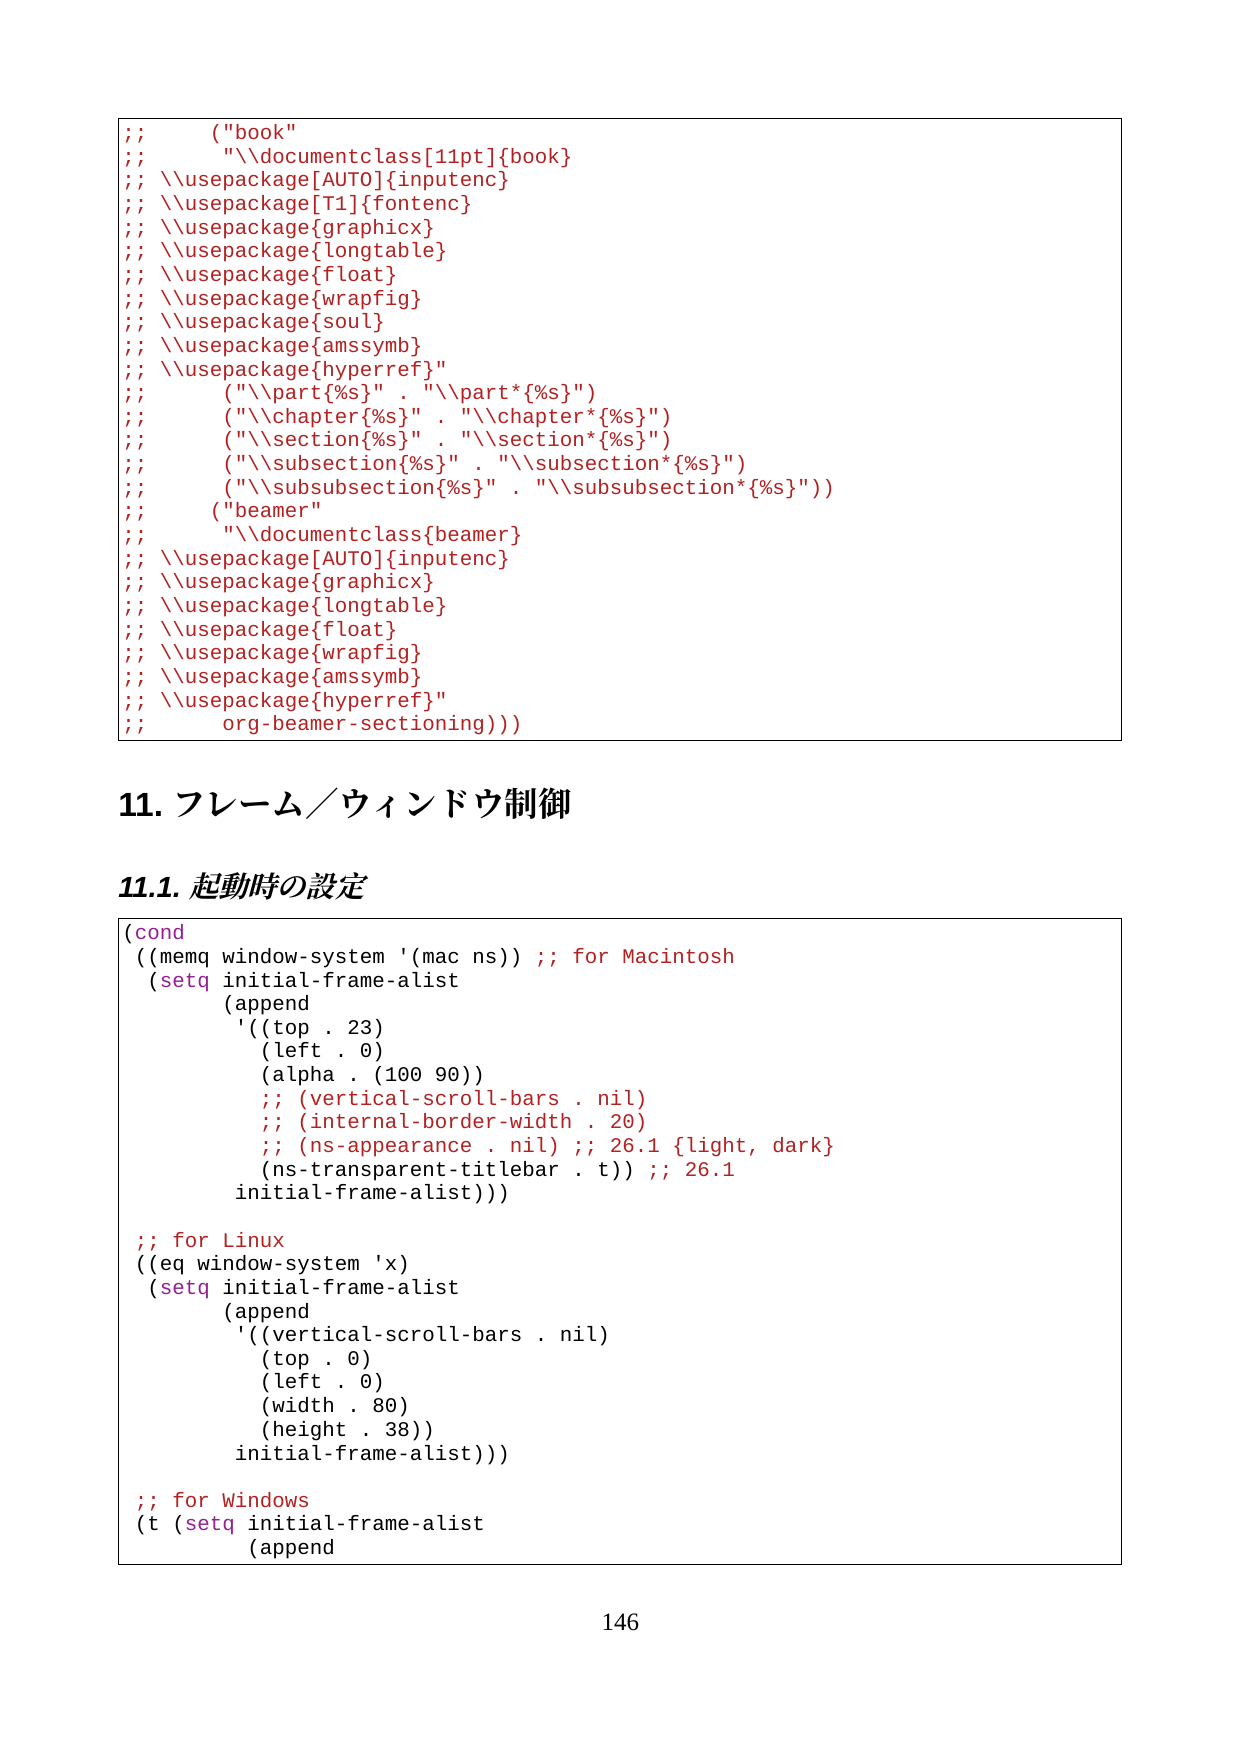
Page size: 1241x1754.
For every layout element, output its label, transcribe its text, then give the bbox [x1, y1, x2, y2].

text ;; \\usepackage{graphicx} [119, 567, 1121, 591]
text (width . 80) [119, 1391, 1121, 1415]
text ;; ("\\section{%s}" . "\\section*{%s}") [119, 426, 1121, 449]
text ;; \\usepackage{longtable} [119, 236, 1121, 260]
text ;; "\\documentclass[11pt]{book} [119, 142, 1121, 165]
text ;; "\\documentclass{beamer} [119, 520, 1121, 544]
subtitle 起動時の設定 [118, 864, 1122, 906]
text ;; ("\\part{%s}" . "\\part*{%s}") [119, 378, 1121, 402]
subtitle フレーム／ウィンドウ制御 [118, 778, 1122, 826]
text ;; ("\\chapter{%s}" . "\\chapter*{%s}") [119, 402, 1121, 426]
text ;; (ns-appearance . nil) ;; 26.1 {light, dark} [119, 1131, 1121, 1155]
text (ns-transparent-titlebar . t)) ;; 26.1 [119, 1155, 1121, 1178]
text ;; \\usepackage{soul} [119, 307, 1121, 331]
text (height . 38)) [119, 1415, 1121, 1438]
text ;; ("book" [119, 119, 1121, 142]
text ;; \\usepackage{wrapfig} [119, 284, 1121, 307]
text ;; (internal-border-width . 20) [119, 1107, 1121, 1131]
text ;; \\usepackage{hyperref}" [119, 686, 1121, 709]
text ((memq window-system '(mac ns)) ;; for Macintosh [119, 942, 1121, 966]
text (setq initial-frame-alist [119, 966, 1121, 989]
text ;; \\usepackage{amssymb} [119, 662, 1121, 686]
text ;; \\usepackage[AUTO]{inputenc} [119, 544, 1121, 567]
text (left . 0) [119, 1037, 1121, 1060]
text ;; ("beamer" [119, 496, 1121, 520]
text ;; for Linux [119, 1226, 1121, 1249]
text ;; \\usepackage[AUTO]{inputenc} [119, 165, 1121, 189]
text ;; \\usepackage{longtable} [119, 591, 1121, 615]
text ;; \\usepackage{float} [119, 615, 1121, 638]
text (alpha . (100 90)) [119, 1060, 1121, 1084]
text '((top . 23) [119, 1013, 1121, 1037]
text (left . 0) [119, 1368, 1121, 1391]
text ;; \\usepackage{graphicx} [119, 213, 1121, 236]
text ((eq window-system 'x) [119, 1249, 1121, 1273]
text ;; \\usepackage{wrapfig} [119, 638, 1121, 662]
text ;; \\usepackage[T1]{fontenc} [119, 189, 1121, 213]
text initial-frame-alist))) [119, 1178, 1121, 1202]
text ;; \\usepackage{hyperref}" [119, 354, 1121, 378]
text (cond [119, 919, 1121, 942]
text ;; for Windows [119, 1486, 1121, 1509]
text ;; ("\\subsubsection{%s}" . "\\subsubsection*{%s}")) [119, 473, 1121, 496]
text ;; ("\\subsection{%s}" . "\\subsection*{%s}") [119, 449, 1121, 473]
text ;; org-beamer-sectioning))) [119, 709, 1121, 740]
text ;; \\usepackage{amssymb} [119, 331, 1121, 354]
text (append [119, 1297, 1121, 1320]
text (setq initial-frame-alist [119, 1273, 1121, 1297]
text (append [119, 1533, 1121, 1564]
text (append [119, 989, 1121, 1013]
text initial-frame-alist))) [119, 1438, 1121, 1462]
text (t (setq initial-frame-alist [119, 1509, 1121, 1533]
text ;; \\usepackage{float} [119, 260, 1121, 284]
text (top . 0) [119, 1344, 1121, 1368]
text '((vertical-scroll-bars . nil) [119, 1320, 1121, 1344]
text ;; (vertical-scroll-bars . nil) [119, 1084, 1121, 1107]
